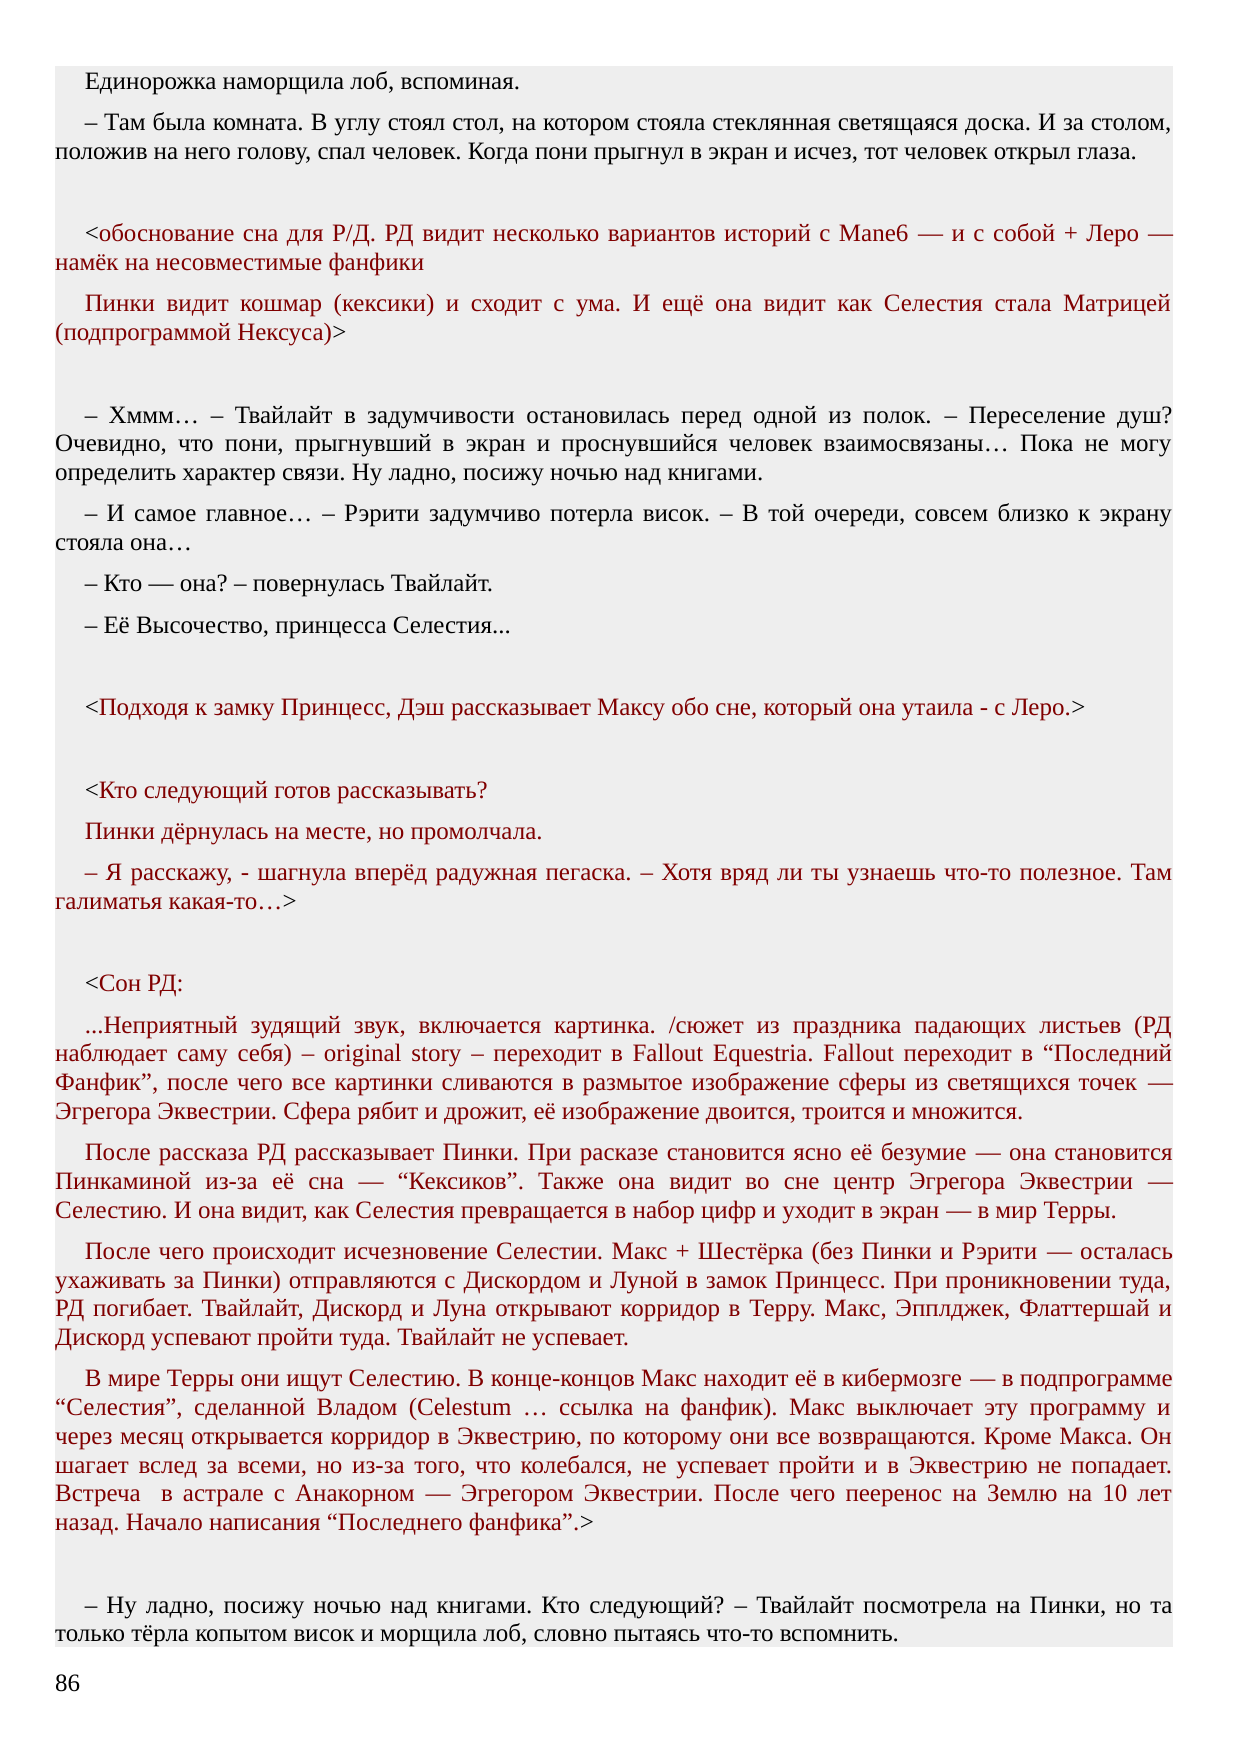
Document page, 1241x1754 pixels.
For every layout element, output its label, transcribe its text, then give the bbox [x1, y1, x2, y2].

text Пинки видит кошмар (кексики) и сходит с ума. И ещё она видит как Селестия стала Матрицей (подпрограммой Нексуса)> [55, 288, 1173, 346]
text <Подходя к замку Принцесс, Дэш рассказывает Максу обо сне, который она утаила - с Леро.> [55, 692, 1173, 721]
text <Кто следующий готов рассказывать? [55, 775, 1173, 803]
text Пинки дёрнулась на месте, но промолчала. [55, 816, 1173, 845]
text <Сон РД: [55, 968, 1173, 997]
text – Там была комната. В углу стоял стол, на котором стояла стеклянная светящаяся доска. И за столом, положив на него голову, спал человек. Когда пони прыгнул в экран и исчез, тот человек открыл глаза. [55, 107, 1173, 165]
text – Хммм… – Твайлайт в задумчивости остановилась перед одной из полок. – Переселение душ? Очевидно, что пони, прыгнувший в экран и проснувшийся человек взаимосвязаны… Пока не могу определить характер связи. Ну ладно, посижу ночью над книгами. [55, 400, 1173, 486]
text – Я расскажу, - шагнула вперёд радужная пегаска. – Хотя вряд ли ты узнаешь что-то полезное. Там галиматья какая-то…> [55, 857, 1173, 915]
text – Её Высочество, принцесса Селестия... [55, 610, 1173, 638]
text Единорожка наморщила лоб, вспоминая. [55, 66, 1173, 95]
text – Ну ладно, посижу ночью над книгами. Кто следующий? – Твайлайт посмотрела на Пинки, но та только тёрла копытом висок и морщила лоб, словно пытаясь что-то вспомнить. [55, 1590, 1173, 1647]
text <обоснование сна для Р/Д. РД видит несколько вариантов историй с Mane6 — и с собой + Леро — намёк на несовместимые фанфики [55, 218, 1173, 276]
text ...Неприятный зудящий звук, включается картинка. /сюжет из праздника падающих листьев (РД наблюдает саму себя) – original story – переходит в Fallout Equestria. Fallout переходит в “Последний Фанфик”, после чего все картинки сливаются в размытое изображение сферы из светящихся точек — Эгрегора Эквестрии. Сфера рябит и дрожит, её изображение двоится, троится и множится. [55, 1010, 1173, 1125]
text После чего происходит исчезновение Селестии. Макс + Шестёрка (без Пинки и Рэрити — осталась ухаживать за Пинки) отправляются с Дискордом и Луной в замок Принцесс. При проникновении туда, РД погибает. Твайлайт, Дискорд и Луна открывают корридор в Терру. Макс, Эпплджек, Флаттершай и Дискорд успевают пройти туда. Твайлайт не успевает. [55, 1236, 1173, 1351]
text – Кто — она? – повернулась Твайлайт. [55, 568, 1173, 597]
text После рассказа РД рассказывает Пинки. При расказе становится ясно её безумие — она становится Пинкаминой из-за её сна — “Кексиков”. Также она видит во сне центр Эгрегора Эквестрии — Селестию. И она видит, как Селестия превращается в набор цифр и уходит в экран — в мир Терры. [55, 1137, 1173, 1223]
text В мире Терры они ищут Селестию. В конце-концов Макс находит её в кибермозге — в подпрограмме “Селестия”, сделанной Владом (Celestum … ссылка на фанфик). Макс выключает эту программу и через месяц открывается корридор в Эквестрию, по которому они все возвращаются. Кроме Макса. Он шагает вслед за всеми, но из-за того, что колебался, не успевает пройти и в Эквестрию не попадает. Встреча в астрале с Анакорном — Эгрегором Эквестрии. После чего пееренос на Землю на 10 лет назад. Начало написания “Последнего фанфика”.> [55, 1363, 1173, 1536]
text – И самое главное… – Рэрити задумчиво потерла висок. – В той очереди, совсем близко к экрану стояла она… [55, 498, 1173, 556]
